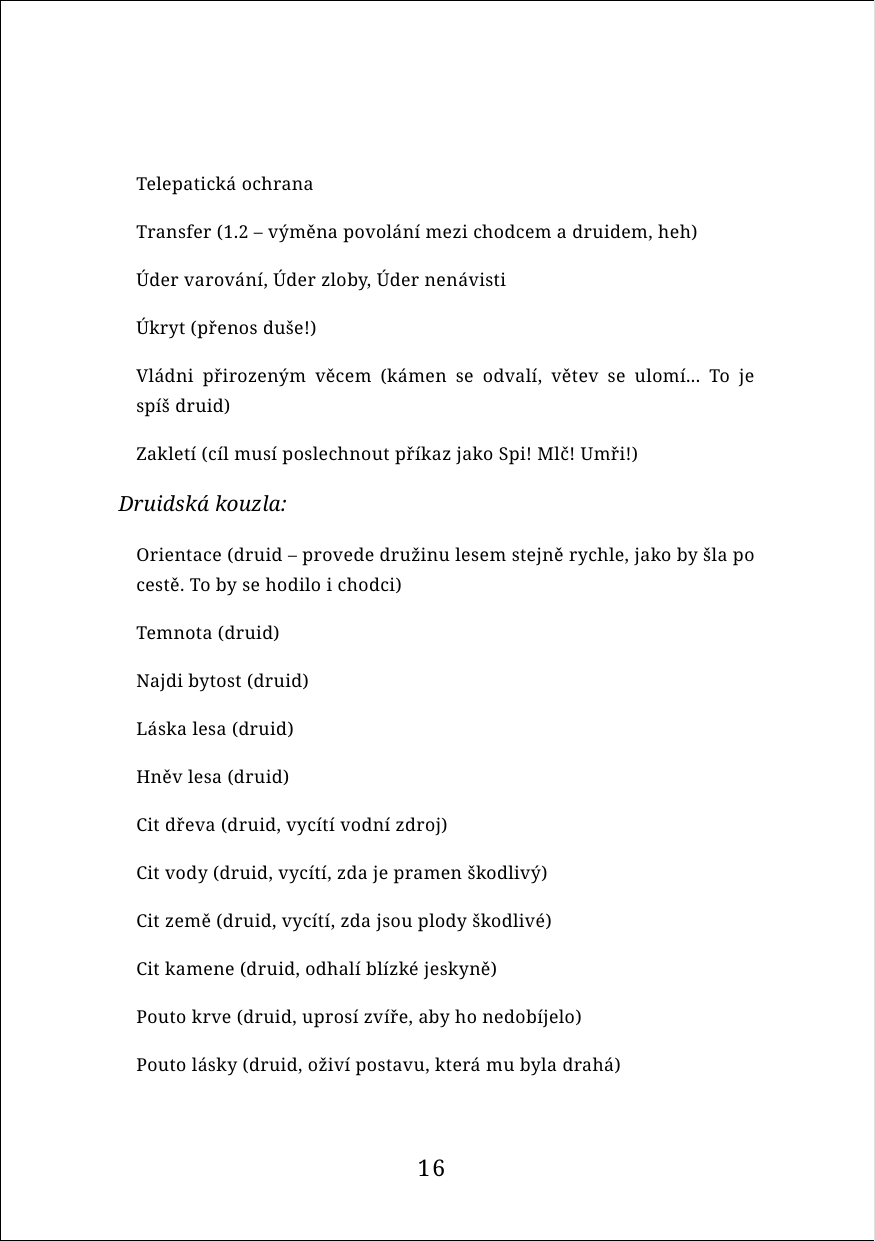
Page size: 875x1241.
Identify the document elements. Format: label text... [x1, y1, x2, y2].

text Transfer (1.2 – výměna povolání mezi chodcem a druidem, heh) [136, 220, 756, 244]
text Pouto krve (druid, uprosí zvíře, aby ho nedobíjelo) [136, 1004, 756, 1028]
text Druidská kouzla: [118, 489, 756, 518]
text Láska lesa (druid) [136, 717, 756, 741]
text Najdi bytost (druid) [136, 669, 756, 693]
text Telepatická ochrana [136, 172, 756, 196]
text Cit kamene (druid, odhalí blízké jeskyně) [136, 956, 756, 980]
text Cit vody (druid, vycítí, zda je pramen škodlivý) [136, 860, 756, 884]
text Vládni přirozeným věcem (kámen se odvalí, větev se ulomí... To je spíš druid) [136, 363, 756, 418]
text Cit dřeva (druid, vycítí vodní zdroj) [136, 812, 756, 837]
text Hněv lesa (druid) [136, 764, 756, 789]
text Cit země (druid, vycítí, zda jsou plody škodlivé) [136, 908, 756, 932]
text Úkryt (přenos duše!) [136, 316, 756, 340]
text Úder varování, Úder zloby, Úder nenávisti [136, 268, 756, 292]
text Orientace (druid – provede družinu lesem stejně rychle, jako by šla po cestě. To by se hodilo i chodci) [136, 543, 756, 597]
text Pouto lásky (druid, oživí postavu, která mu byla drahá) [136, 1052, 756, 1076]
text Zakletí (cíl musí poslechnout příkaz jako Spi! Mlč! Umři!) [136, 442, 756, 466]
text Temnota (druid) [136, 621, 756, 645]
